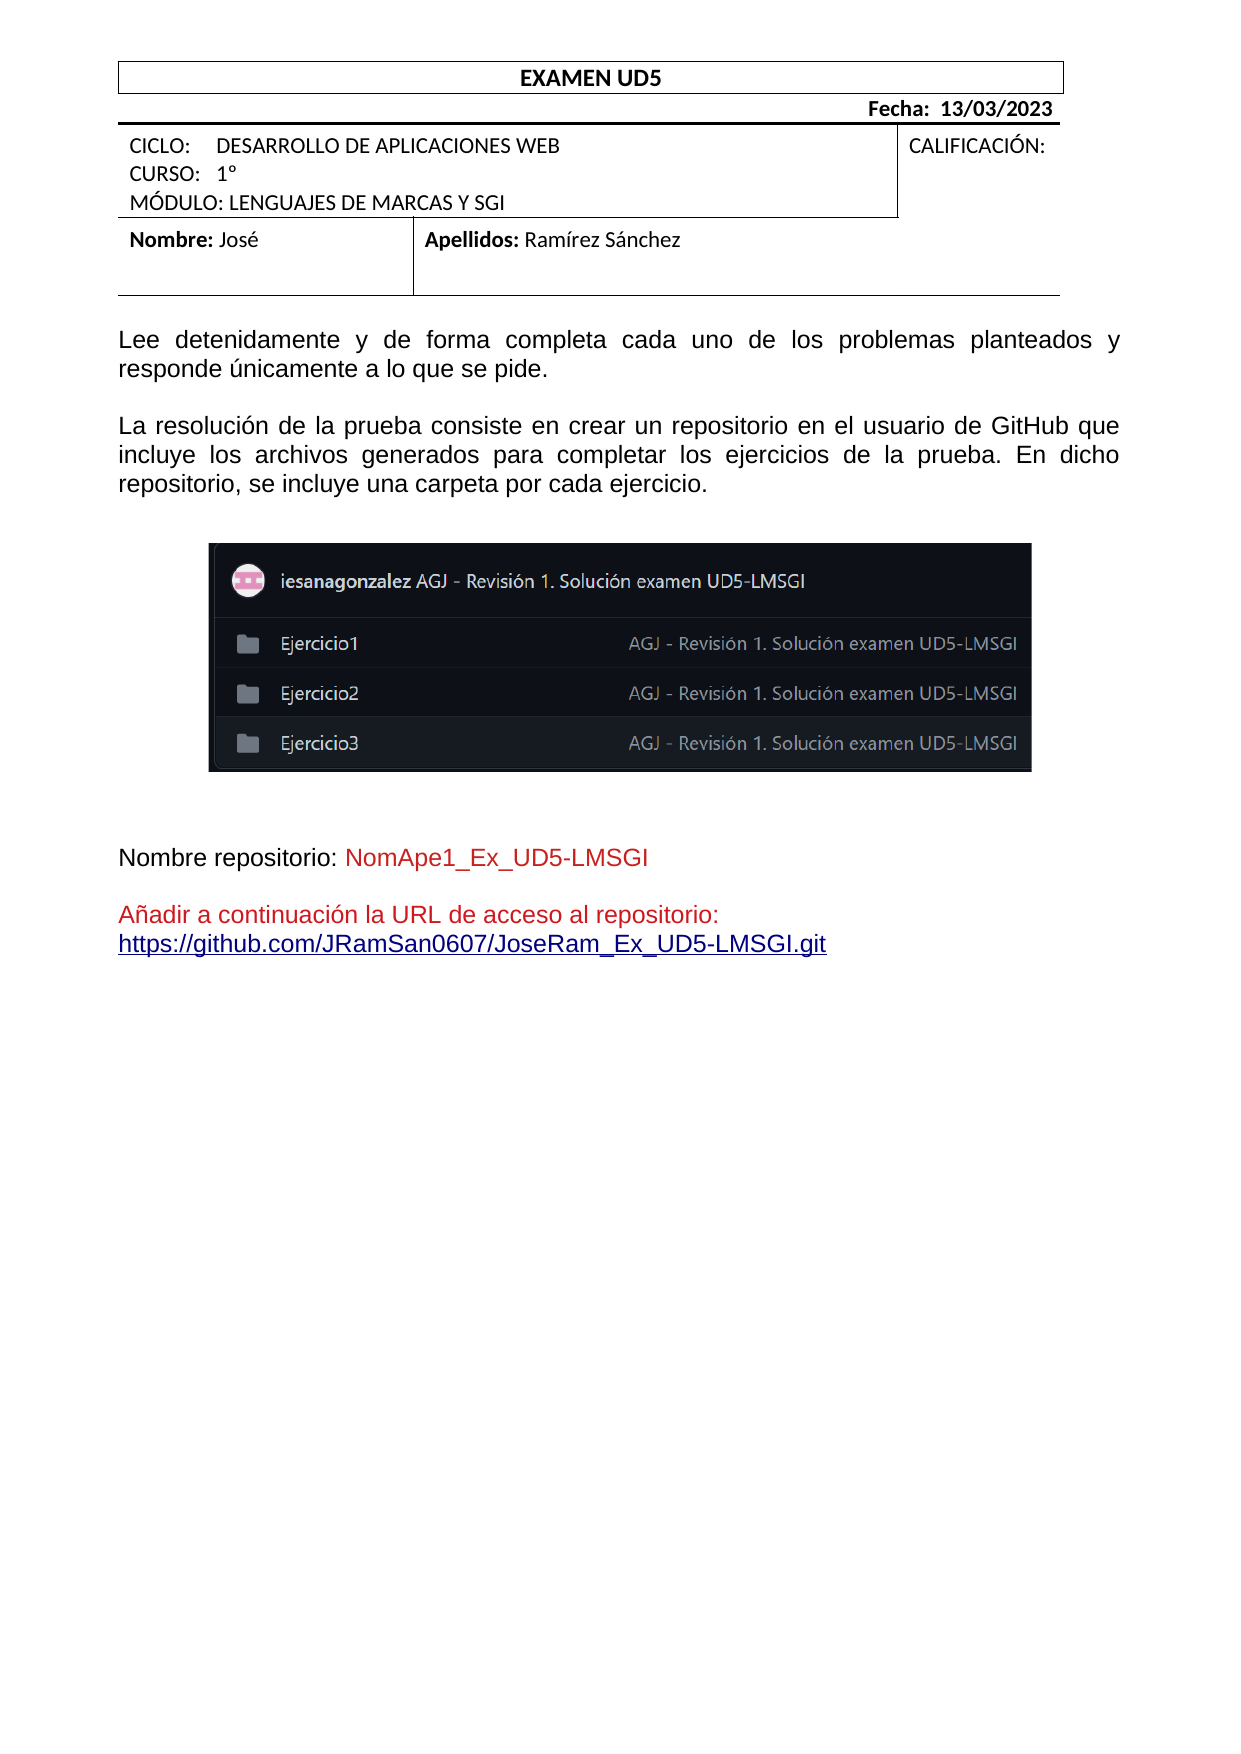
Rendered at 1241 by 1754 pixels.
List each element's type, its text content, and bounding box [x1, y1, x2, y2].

table_cell [118, 254, 413, 295]
text Fecha: 13/03/2023 [118, 94, 1122, 122]
table_cell Apellidos: Ramírez Sánchez [414, 218, 898, 253]
picture [208, 543, 1032, 772]
table_header EXAMEN UD5 [119, 62, 1063, 93]
text Nombre repositorio: NomApe1_Ex_UD5-LMSGI [118, 843, 1122, 871]
table_cell [414, 254, 898, 295]
table_cell Nombre: José [118, 218, 413, 253]
text https://github.com/JRamSan0607/JoseRam_Ex_UD5-LMSGI.git [118, 929, 1122, 958]
text Lee detenidamente y de forma completa cada uno de los problemas planteados y responde únicamente a lo que se pide. [118, 325, 1122, 383]
table_header CALIFICACIÓN: [898, 125, 1060, 295]
table_header CICLO: DESARROLLO DE APLICACIONES WEB CURSO: 1º MÓDULO: LENGUAJES DE MARCAS Y SGI [118, 125, 897, 216]
text La resolución de la prueba consiste en crear un repositorio en el usuario de GitHub que incluye los archivos generados para completar los ejercicios de la prueba. En dicho repositorio, se incluye una carpeta por cada ejercicio. [118, 411, 1122, 498]
text Añadir a continuación la URL de acceso al repositorio: [118, 900, 1122, 929]
